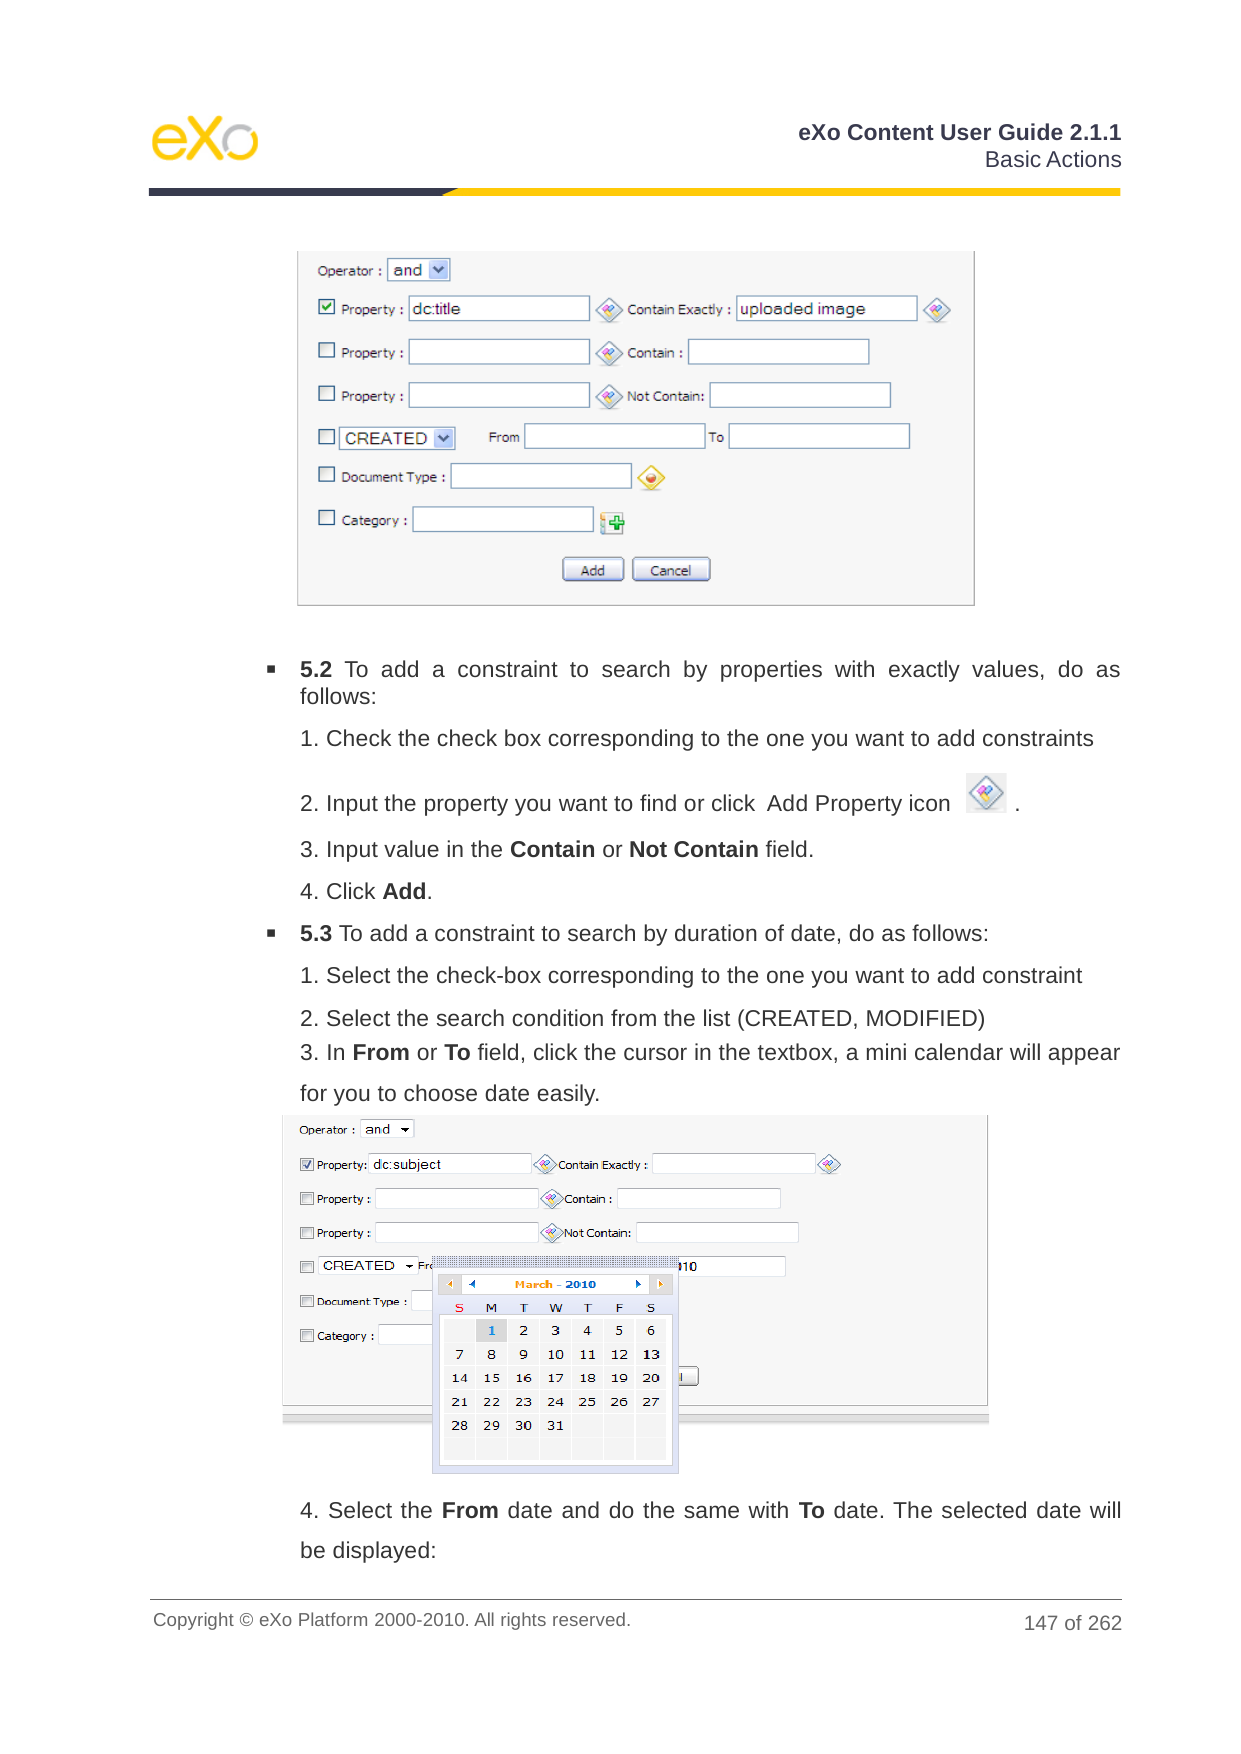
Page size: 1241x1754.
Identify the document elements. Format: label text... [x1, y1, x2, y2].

picture [152, 115, 259, 161]
list 2. Select the search condition from the list (CREATED, MODIFIED) [262, 1004, 1122, 1031]
list 1. Select the check-box corresponding to the one you want to add constraint [262, 962, 1122, 989]
list 4. Select the From date and do the same with To date. The selected date will be displayed: [262, 1476, 1122, 1564]
list 4. Click Add. [262, 878, 1122, 905]
list 5.3 To add a constraint to search by duration of date, do as follows: [262, 920, 1122, 947]
list 3. Input value in the Contain or Not Contain field. [262, 836, 1122, 863]
list 2. Input the property you want to find or click Add Property icon . [262, 766, 1122, 821]
list 1. Check the check box corresponding to the one you want to add constraints [262, 724, 1122, 751]
picture [297, 251, 975, 606]
picture [282, 1115, 990, 1476]
list 5.2 To add a constraint to search by properties with exactly values, do as follows: [262, 655, 1122, 709]
list 3. In From or To field, click the cursor in the textbox, a mini calendar will appear for you to choose date easily. [262, 1038, 1122, 1106]
picture [148, 188, 1121, 196]
picture [966, 773, 1007, 813]
